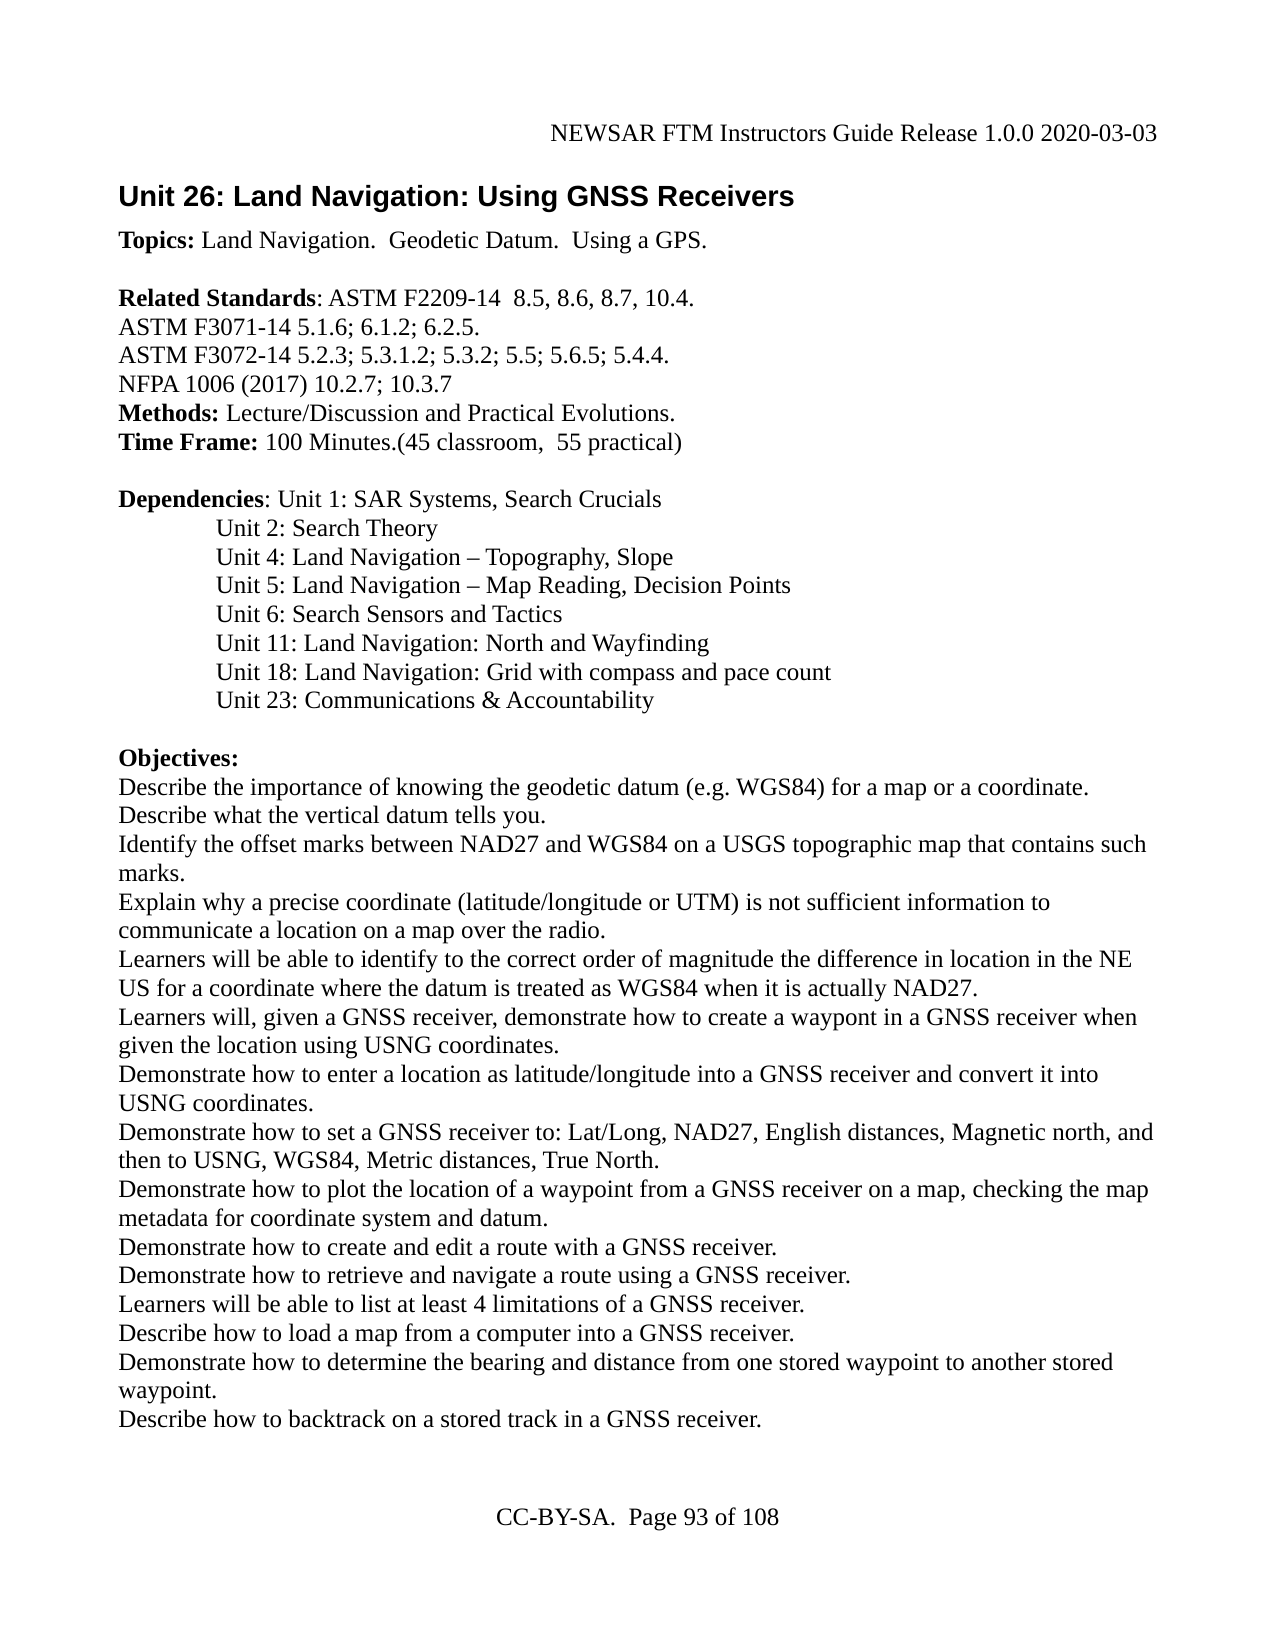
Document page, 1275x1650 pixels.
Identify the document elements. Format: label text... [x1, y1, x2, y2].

text Unit 23: Communications & Accountability [118, 685, 1157, 714]
text Learners will, given a GNSS receiver, demonstrate how to create a waypont in a GNSS receiver when given the location using USNG coordinates. [118, 1002, 1157, 1059]
text Objectives: [118, 743, 1157, 772]
text Describe how to load a map from a computer into a GNSS receiver. [118, 1318, 1157, 1347]
text Demonstrate how to retrieve and navigate a route using a GNSS receiver. [118, 1260, 1157, 1289]
text Demonstrate how to set a GNSS receiver to: Lat/Long, NAD27, English distances, Magnetic north, and then to USNG, WGS84, Metric distances, True North. [118, 1117, 1157, 1174]
subtitle Unit 26: Land Navigation: Using GNSS Receivers [118, 179, 1157, 213]
text Topics: Land Navigation. Geodetic Datum. Using a GPS. [118, 225, 1157, 254]
text Unit 2: Search Theory [118, 513, 1157, 542]
text Unit 11: Land Navigation: North and Wayfinding [118, 628, 1157, 657]
text Unit 4: Land Navigation – Topography, Slope [118, 542, 1157, 570]
text Unit 6: Search Sensors and Tactics [118, 599, 1157, 628]
text Unit 5: Land Navigation – Map Reading, Decision Points [118, 570, 1157, 599]
text Demonstrate how to create and edit a route with a GNSS receiver. [118, 1232, 1157, 1260]
text Related Standards: ASTM F2209-14 8.5, 8.6, 8.7, 10.4. [118, 283, 1157, 312]
text Describe how to backtrack on a stored track in a GNSS receiver. [118, 1404, 1157, 1433]
text Learners will be able to list at least 4 limitations of a GNSS receiver. [118, 1289, 1157, 1318]
text Identify the offset marks between NAD27 and WGS84 on a USGS topographic map that contains such marks. [118, 829, 1157, 887]
text Learners will be able to identify to the correct order of magnitude the difference in location in the NE US for a coordinate where the datum is treated as WGS84 when it is actually NAD27. [118, 944, 1157, 1002]
text Explain why a precise coordinate (latitude/longitude or UTM) is not sufficient information to communicate a location on a map over the radio. [118, 887, 1157, 944]
text Dependencies: Unit 1: SAR Systems, Search Crucials [118, 484, 1157, 513]
text Unit 18: Land Navigation: Grid with compass and pace count [118, 657, 1157, 685]
text Demonstrate how to determine the bearing and distance from one stored waypoint to another stored waypoint. [118, 1347, 1157, 1404]
text NFPA 1006 (2017) 10.2.7; 10.3.7 [118, 369, 1157, 398]
text ASTM F3071-14 5.1.6; 6.1.2; 6.2.5. [118, 312, 1157, 340]
text Methods: Lecture/Discussion and Practical Evolutions. [118, 398, 1157, 427]
text Demonstrate how to enter a location as latitude/longitude into a GNSS receiver and convert it into USNG coordinates. [118, 1059, 1157, 1117]
text Demonstrate how to plot the location of a waypoint from a GNSS receiver on a map, checking the map metadata for coordinate system and datum. [118, 1174, 1157, 1232]
text Time Frame: 100 Minutes.(45 classroom, 55 practical) [118, 427, 1157, 455]
text ASTM F3072-14 5.2.3; 5.3.1.2; 5.3.2; 5.5; 5.6.5; 5.4.4. [118, 340, 1157, 369]
text Describe what the vertical datum tells you. [118, 800, 1157, 829]
text Describe the importance of knowing the geodetic datum (e.g. WGS84) for a map or a coordinate. [118, 772, 1157, 800]
